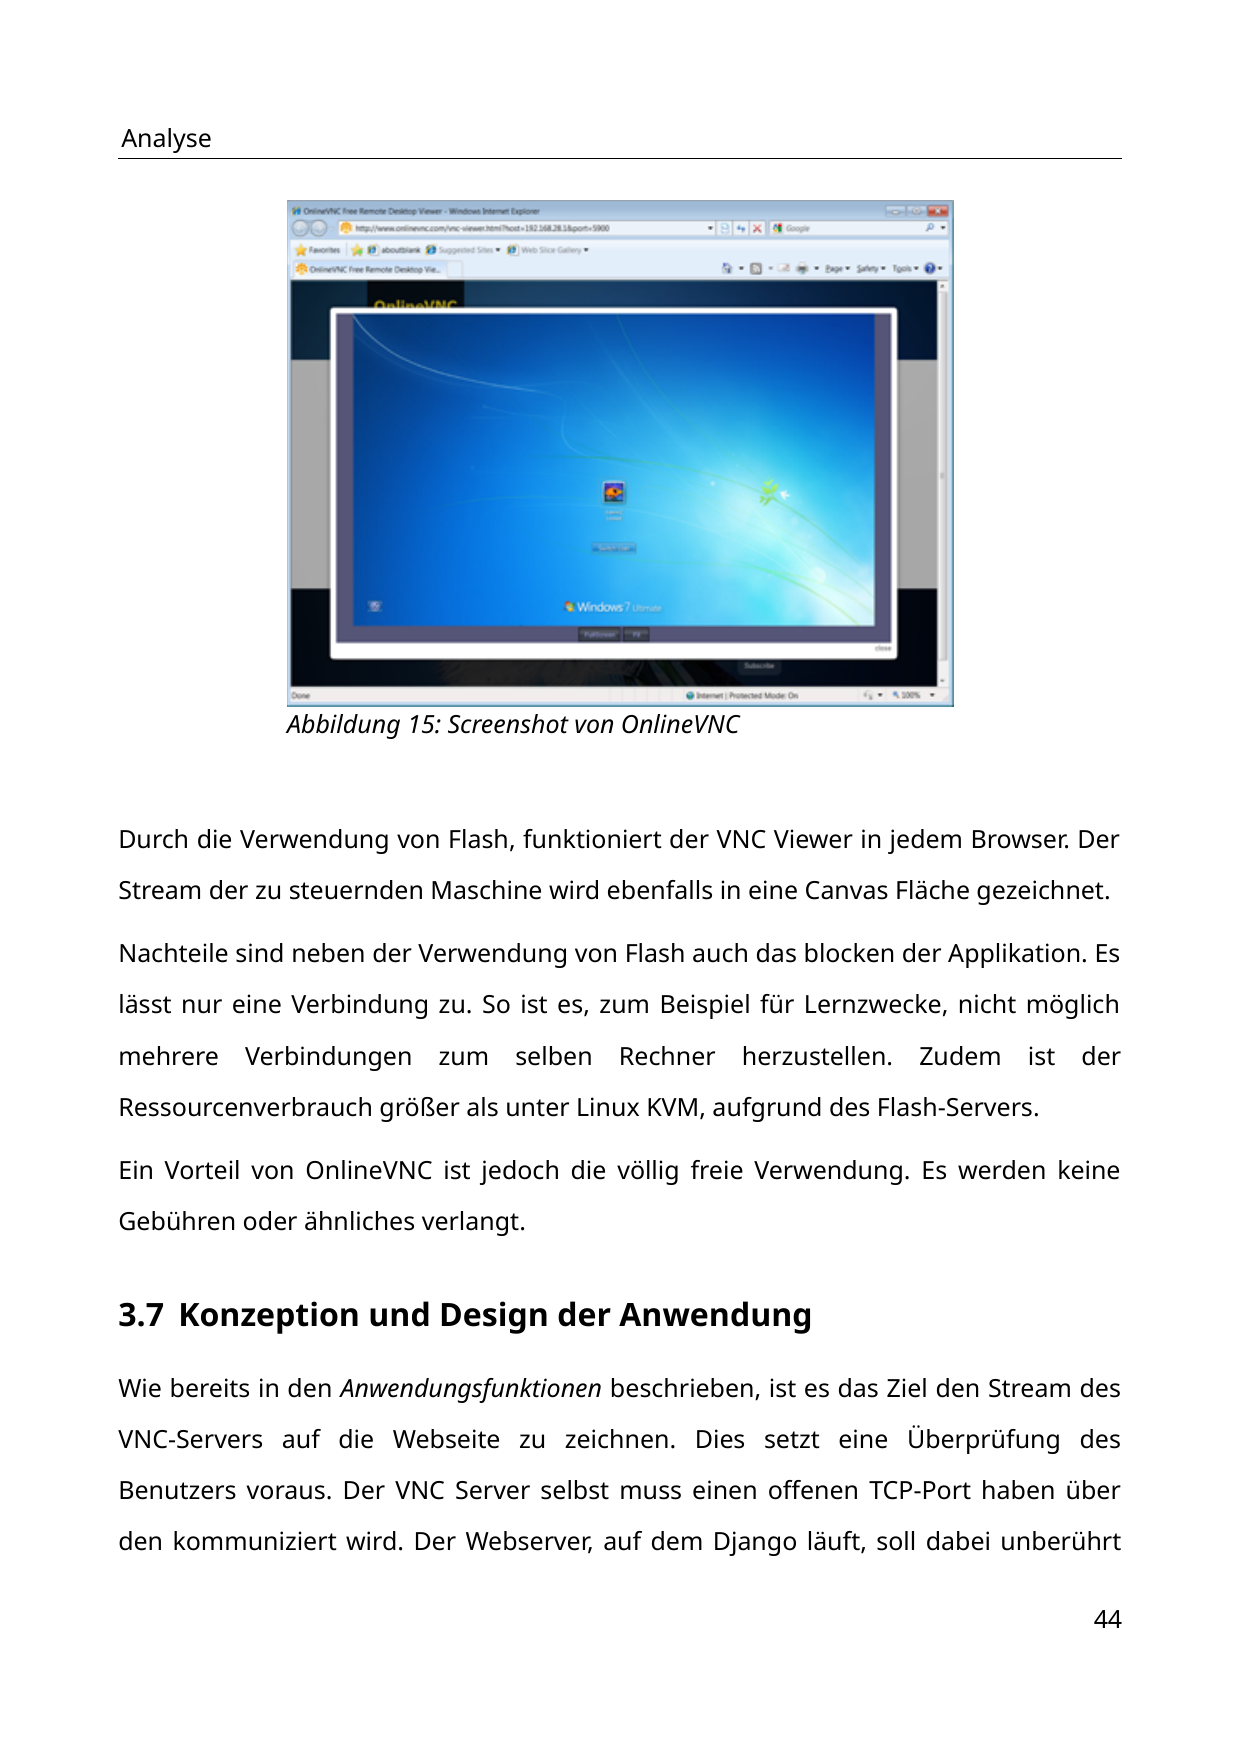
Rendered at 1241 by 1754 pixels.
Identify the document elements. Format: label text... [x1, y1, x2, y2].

picture [287, 200, 954, 707]
text Abbildung 15: Screenshot von OnlineVNC [287, 707, 953, 741]
subtitle Konzeption und Design der Anwendung [118, 1292, 1122, 1336]
text Ein Vorteil von OnlineVNC ist jedoch die völlig freie Verwendung. Es werden keine Gebühren oder ähnliches verlangt. [118, 1153, 1122, 1238]
text Durch die Verwendung von Flash, funktioniert der VNC Viewer in jedem Browser. Der Stream der zu steuernden Maschine wird ebenfalls in eine Canvas Fläche gezeichnet. [118, 821, 1122, 907]
text Nachteile sind neben der Verwendung von Flash auch das blocken der Applikation. Es lässt nur eine Verbindung zu. So ist es, zum Beispiel für Lernzwecke, nicht möglich mehrere Verbindungen zum selben Rechner herzustellen. Zudem ist der Ressourcenverbrauch größer als unter Linux KVM, aufgrund des Flash-Servers. [118, 936, 1122, 1123]
text Wie bereits in den Anwendungsfunktionen beschrieben, ist es das Ziel den Stream des VNC-Servers auf die Webseite zu zeichnen. Dies setzt eine Überprüfung des Benutzers voraus. Der VNC Server selbst muss einen offenen TCP-Port haben über den kommuniziert wird. Der Webserver, auf dem Django läuft, soll dabei unberührt [118, 1370, 1122, 1558]
